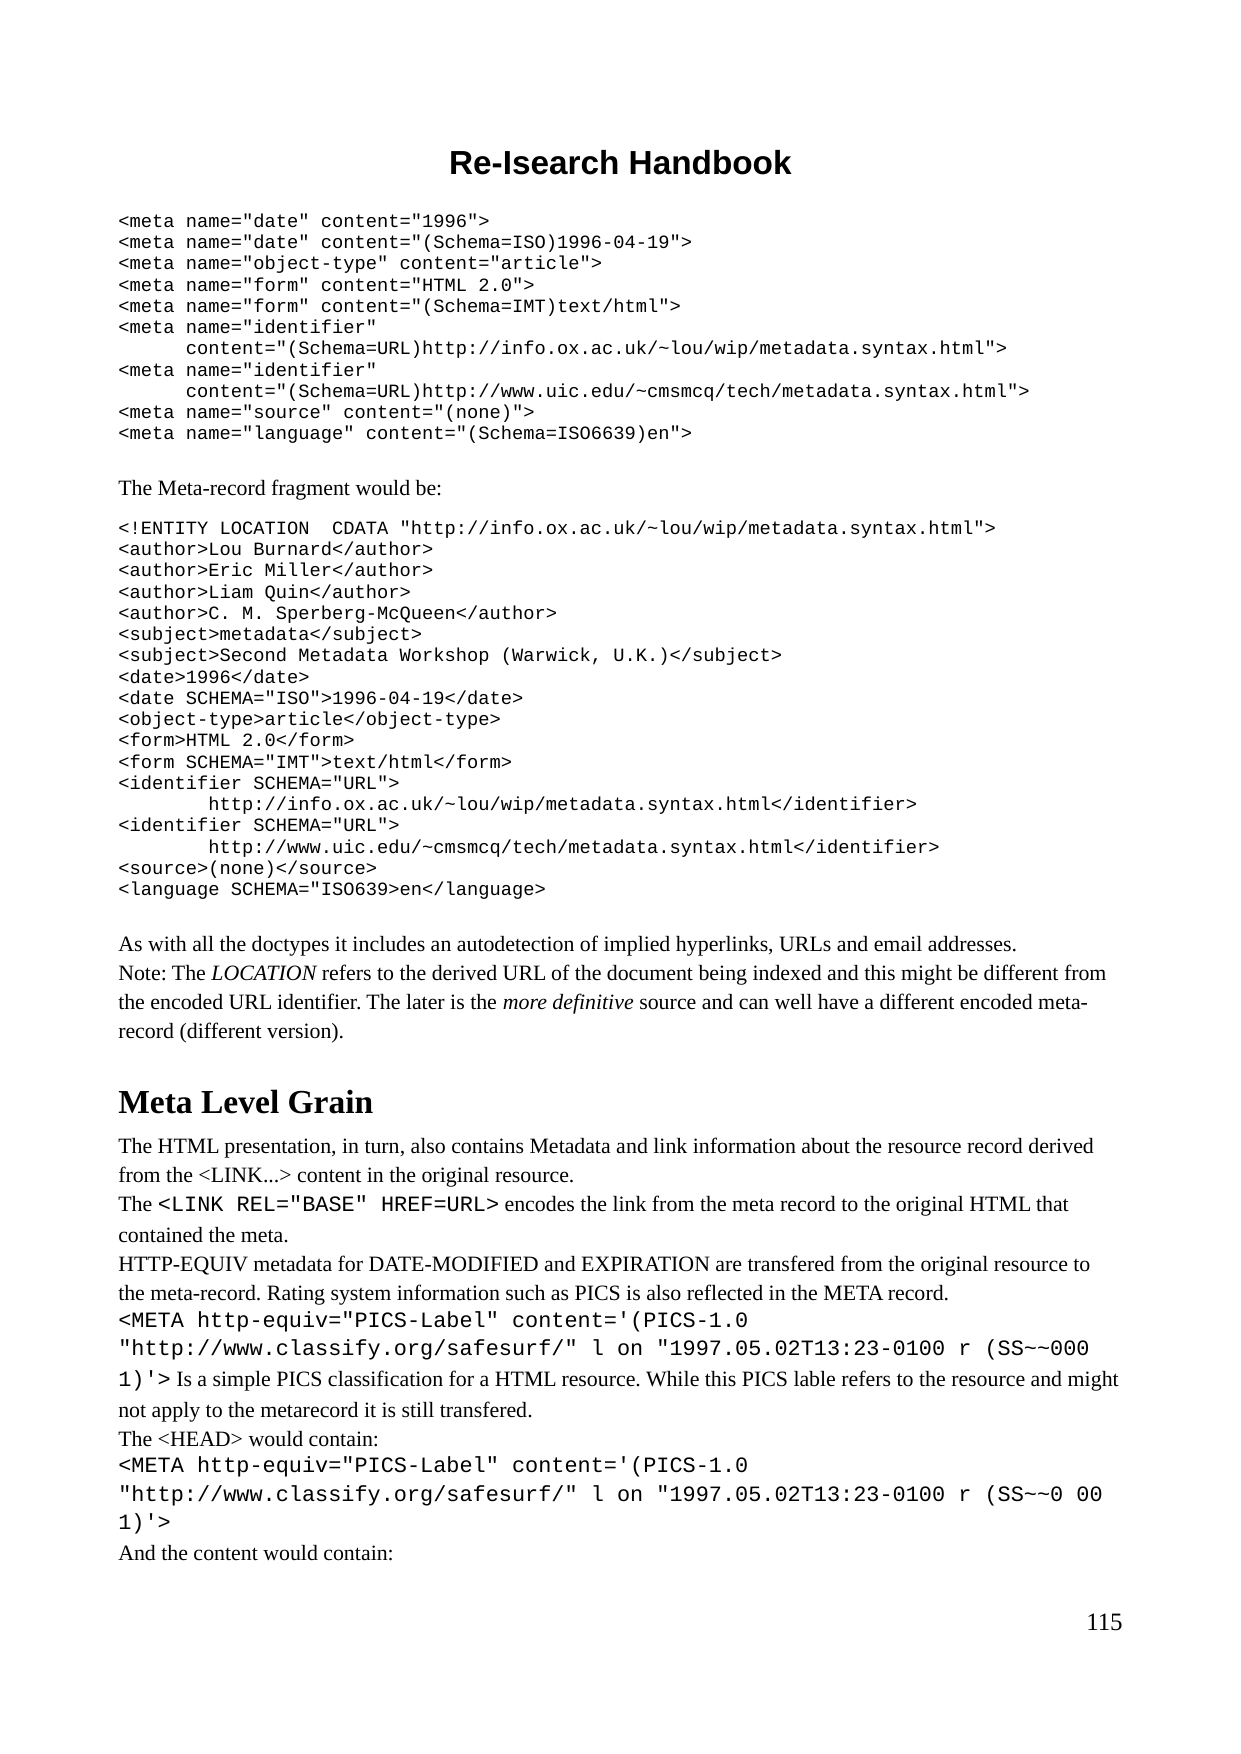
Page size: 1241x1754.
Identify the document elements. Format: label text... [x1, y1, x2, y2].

text <meta name="date" content="1996"> [118, 212, 1122, 233]
text <object-type>article</object-type> [118, 710, 1122, 731]
text <meta name="object-type" content="article"> [118, 254, 1122, 275]
text <form>HTML 2.0</form> [118, 731, 1122, 752]
text As with all the doctypes it includes an autodetection of implied hyperlinks, URLs and email addresses. [118, 931, 1122, 956]
text http://info.ox.ac.uk/~lou/wip/metadata.syntax.html</identifier> [118, 795, 1122, 816]
text <identifier SCHEMA="URL"> [118, 774, 1122, 795]
text <date SCHEMA="ISO">1996-04-19</date> [118, 689, 1122, 710]
subtitle Meta Level Grain [118, 1082, 1122, 1121]
text <meta name="identifier" [118, 318, 1122, 339]
text <source>(none)</source> [118, 859, 1122, 880]
text <subject>Second Metadata Workshop (Warwick, U.K.)</subject> [118, 646, 1122, 667]
text <meta name="form" content="HTML 2.0"> [118, 275, 1122, 297]
text <form SCHEMA="IMT">text/html</form> [118, 752, 1122, 774]
text The <HEAD> would contain: <META http-equiv="PICS-Label" content='(PICS-1.0 "http://www.classify.org/safesurf/" l on "1997.05.02T13:23-0100 r (SS~~0 00 1)'> And the content would contain: [118, 1426, 1122, 1565]
text http://www.uic.edu/~cmsmcq/tech/metadata.syntax.html</identifier> [118, 837, 1122, 859]
text <meta name="language" content="(Schema=ISO6639)en"> [118, 424, 1122, 445]
text <!ENTITY LOCATION CDATA "http://info.ox.ac.uk/~lou/wip/metadata.syntax.html"> [118, 519, 1122, 540]
text <identifier SCHEMA="URL"> [118, 816, 1122, 837]
text The Meta-record fragment would be: [118, 475, 1122, 500]
text content="(Schema=URL)http://www.uic.edu/~cmsmcq/tech/metadata.syntax.html"> [118, 382, 1122, 403]
text <language SCHEMA="ISO639>en</language> [118, 880, 1122, 901]
text HTTP-EQUIV metadata for DATE-MODIFIED and EXPIRATION are transfered from the original resource to the meta-record. Rating system information such as PICS is also reflected in the META record. <META http-equiv="PICS-Label" content='(PICS-1.0 "http://www.classify.org/safesurf/" l on "1997.05.02T13:23-0100 r (SS~~000 1)'> Is a simple PICS classification for a HTML resource. While this PICS lable refers to the resource and might not apply to the metarecord it is still transfered. [118, 1251, 1122, 1422]
text <author>Liam Quin</author> [118, 582, 1122, 604]
text <meta name="source" content="(none)"> [118, 403, 1122, 424]
text Note: The LOCATION refers to the derived URL of the document being indexed and this might be different from the encoded URL identifier. The later is the more definitive source and can well have a different encoded meta-record (different version). [118, 960, 1122, 1043]
text The <LINK REL="BASE" HREF=URL> encodes the link from the meta record to the original HTML that contained the meta. [118, 1191, 1122, 1247]
text <meta name="date" content="(Schema=ISO)1996-04-19"> [118, 233, 1122, 254]
text <subject>metadata</subject> [118, 625, 1122, 646]
text <author>Eric Miller</author> [118, 561, 1122, 582]
text <meta name="form" content="(Schema=IMT)text/html"> [118, 297, 1122, 318]
text <meta name="identifier" [118, 360, 1122, 382]
text <date>1996</date> [118, 667, 1122, 689]
text The HTML presentation, in turn, also contains Metadata and link information about the resource record derived from the <LINK...> content in the original resource. [118, 1133, 1122, 1188]
text <author>Lou Burnard</author> [118, 540, 1122, 561]
text <author>C. M. Sperberg-McQueen</author> [118, 604, 1122, 625]
text content="(Schema=URL)http://info.ox.ac.uk/~lou/wip/metadata.syntax.html"> [118, 339, 1122, 360]
